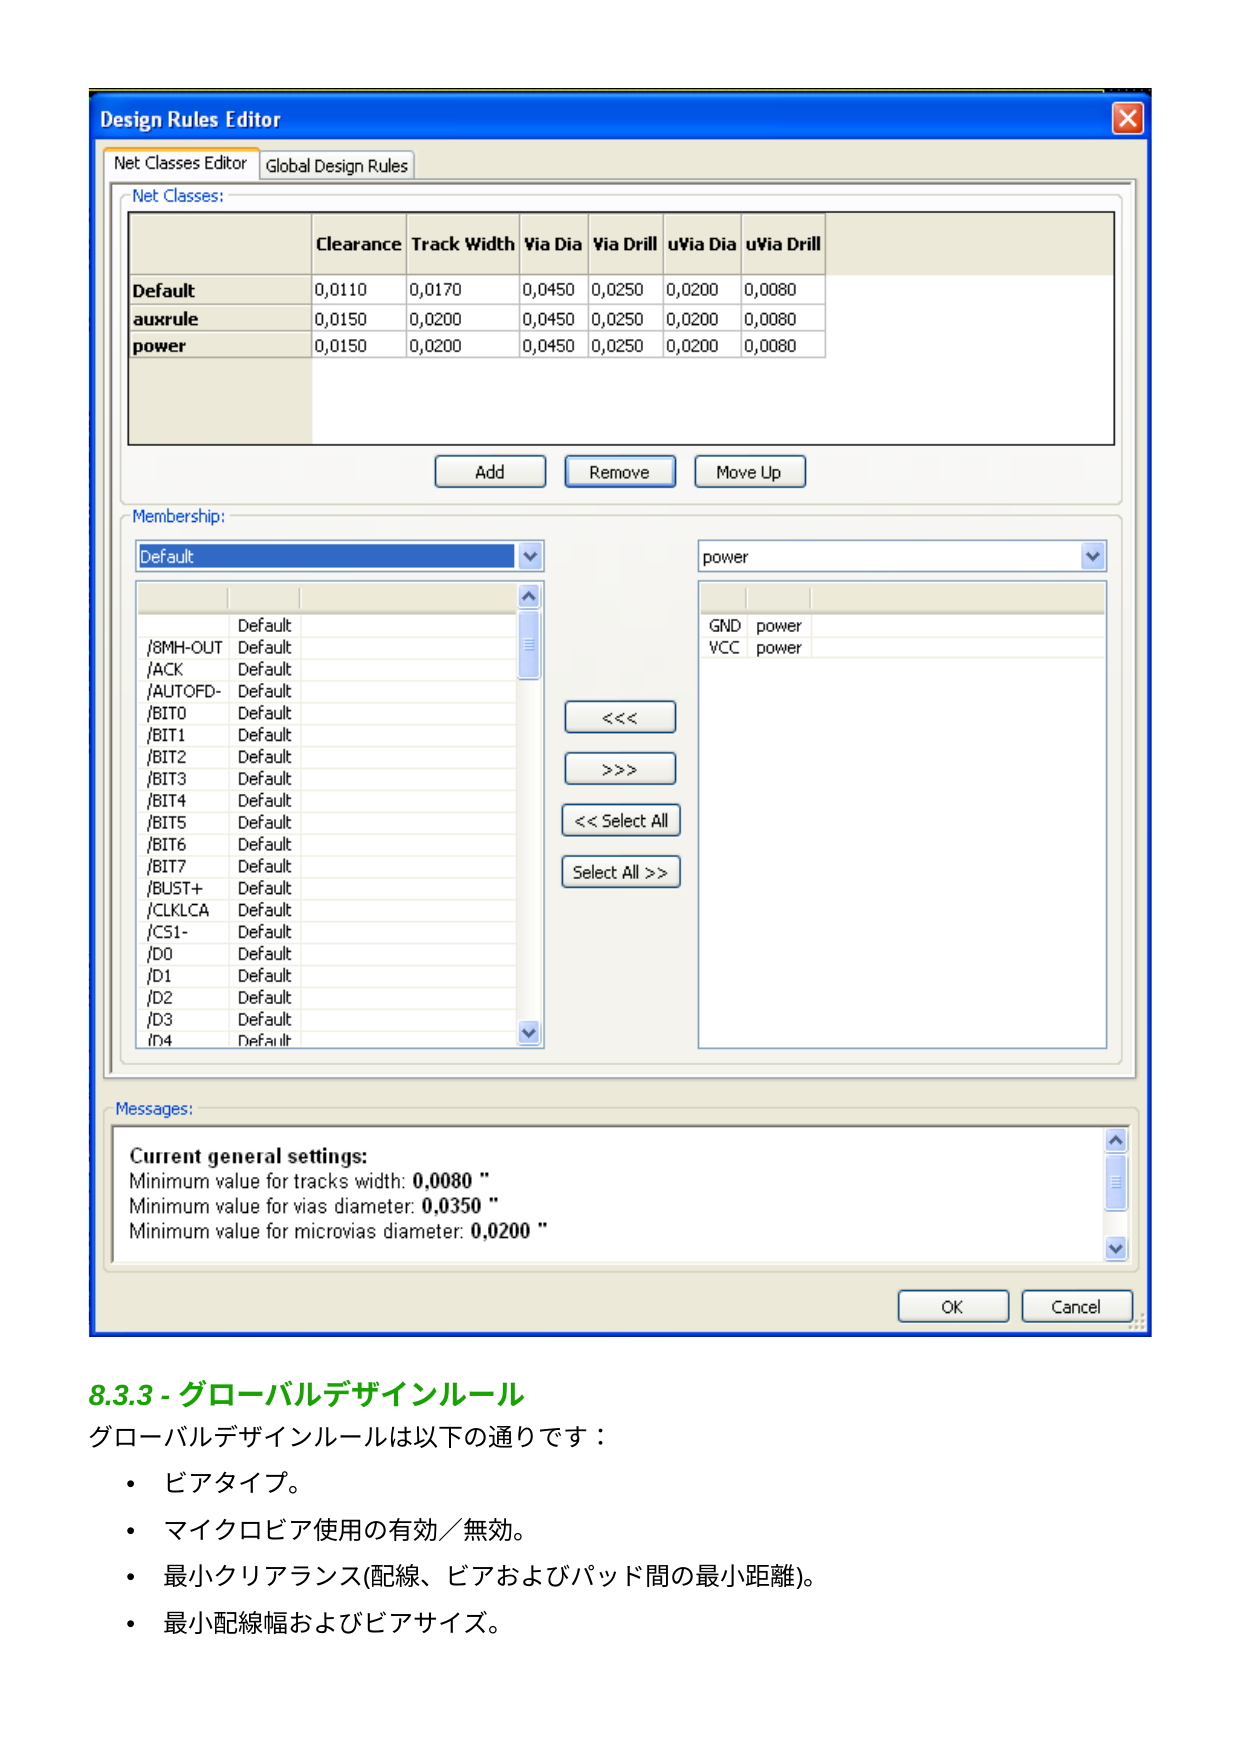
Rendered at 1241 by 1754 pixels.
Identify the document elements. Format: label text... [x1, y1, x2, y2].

list マイクロビア使用の有効／無効。 [126, 1513, 1152, 1547]
list 最小クリアランス(配線、ビアおよびパッド間の最小距離)。 [126, 1559, 1152, 1593]
subtitle グローバルデザインルール [88, 1374, 1152, 1413]
picture [88, 88, 1152, 1337]
text グローバルデザインルールは以下の通りです： [88, 1420, 1152, 1454]
list 最小配線幅およびビアサイズ。 [126, 1606, 1152, 1640]
list ビアタイプ。 [126, 1466, 1152, 1500]
